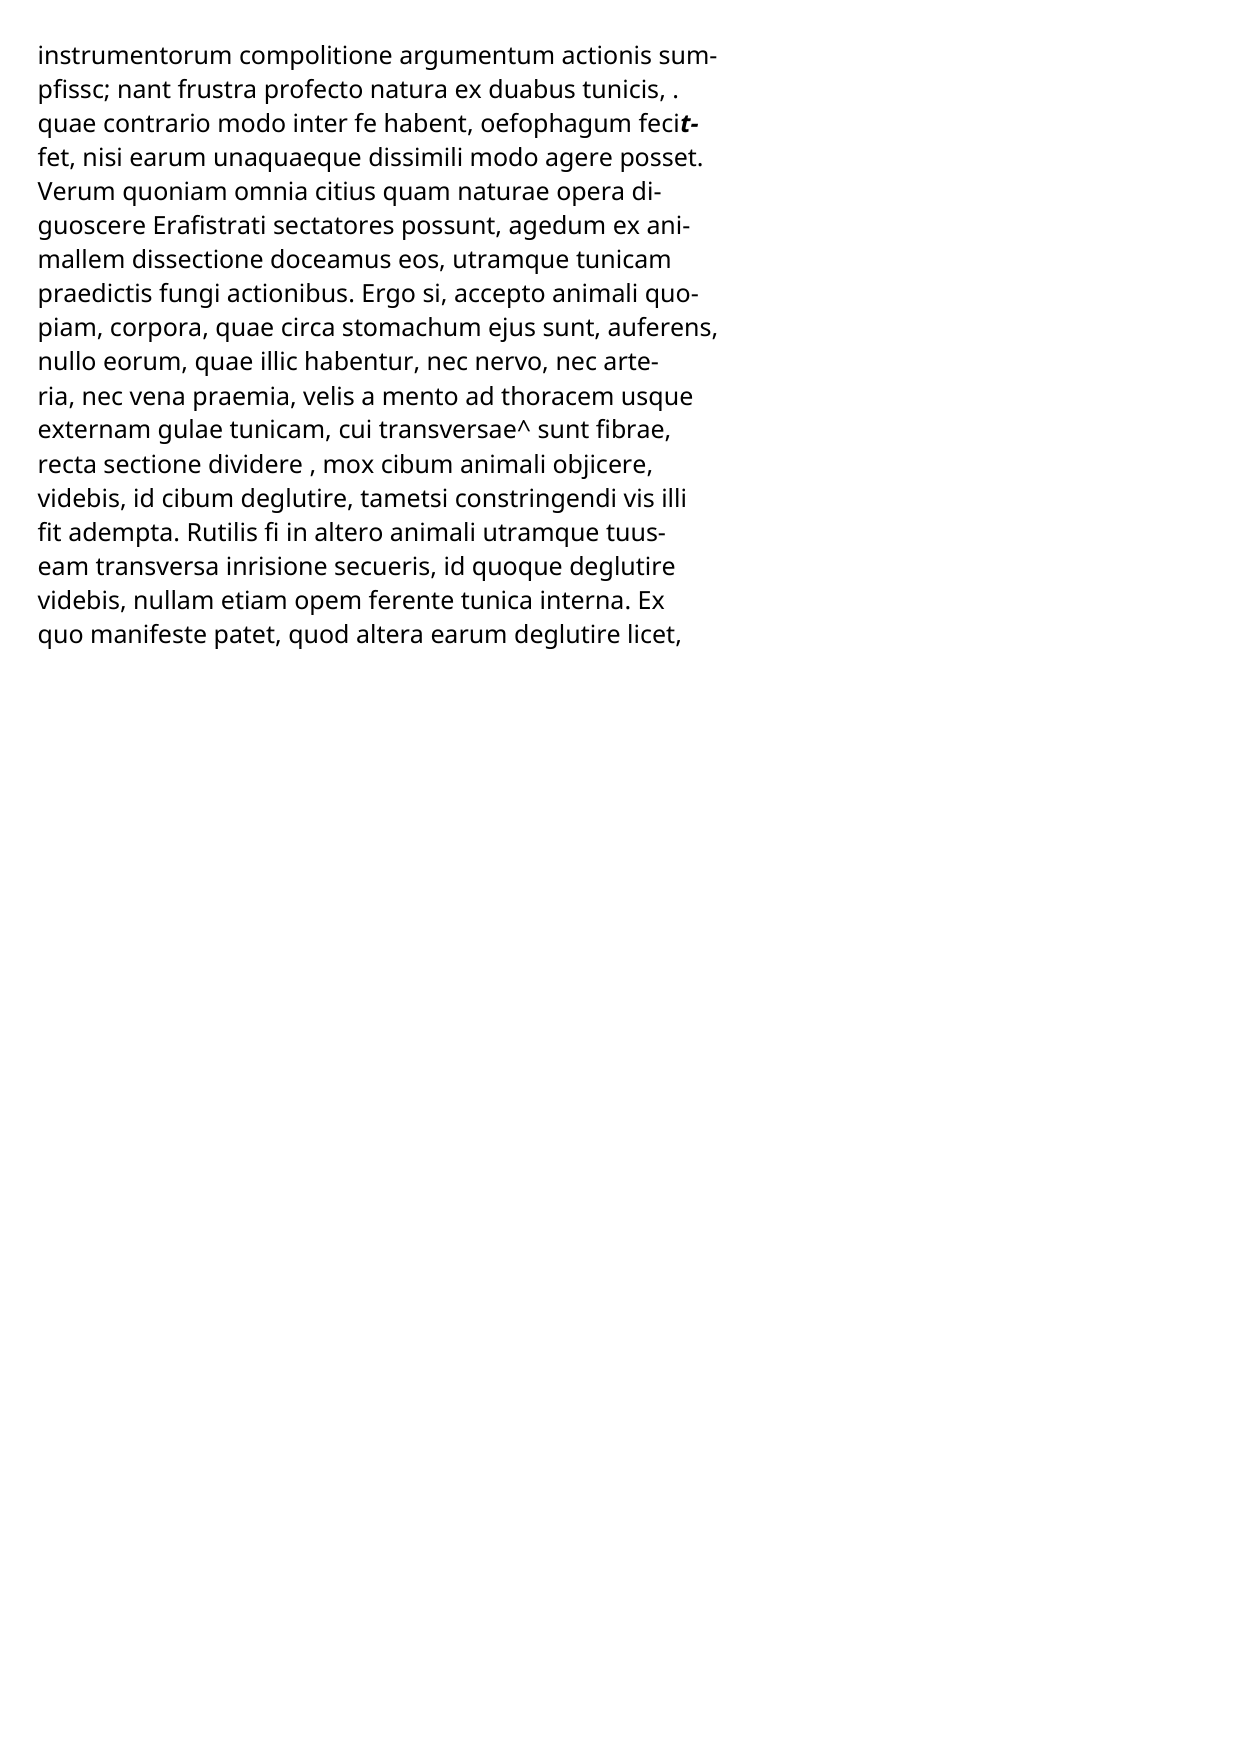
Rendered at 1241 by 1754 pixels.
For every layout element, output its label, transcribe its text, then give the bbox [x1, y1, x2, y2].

text instrumentorum compolitione argumentum actionis sum- pfissc; nant frustra profecto natura ex duabus tunicis, . quae contrario modo inter fe habent, oefophagum fecit- fet, nisi earum unaquaeque dissimili modo agere posset. Verum quoniam omnia citius quam naturae opera di- guoscere Erafistrati sectatores possunt, agedum ex ani- mallem dissectione doceamus eos, utramque tunicam praedictis fungi actionibus. Ergo si, accepto animali quo- piam, corpora, quae circa stomachum ejus sunt, auferens, nullo eorum, quae illic habentur, nec nervo, nec arte- ria, nec vena praemia, velis a mento ad thoracem usque externam gulae tunicam, cui transversae^ sunt fibrae, recta sectione dividere , mox cibum animali objicere, videbis, id cibum deglutire, tametsi constringendi vis illi fit adempta. Rutilis fi in altero animali utramque tuus- eam transversa inrisione secueris, id quoque deglutire videbis, nullam etiam opem ferente tunica interna. Ex quo manifeste patet, quod altera earum deglutire licet, [37, 37, 1203, 651]
